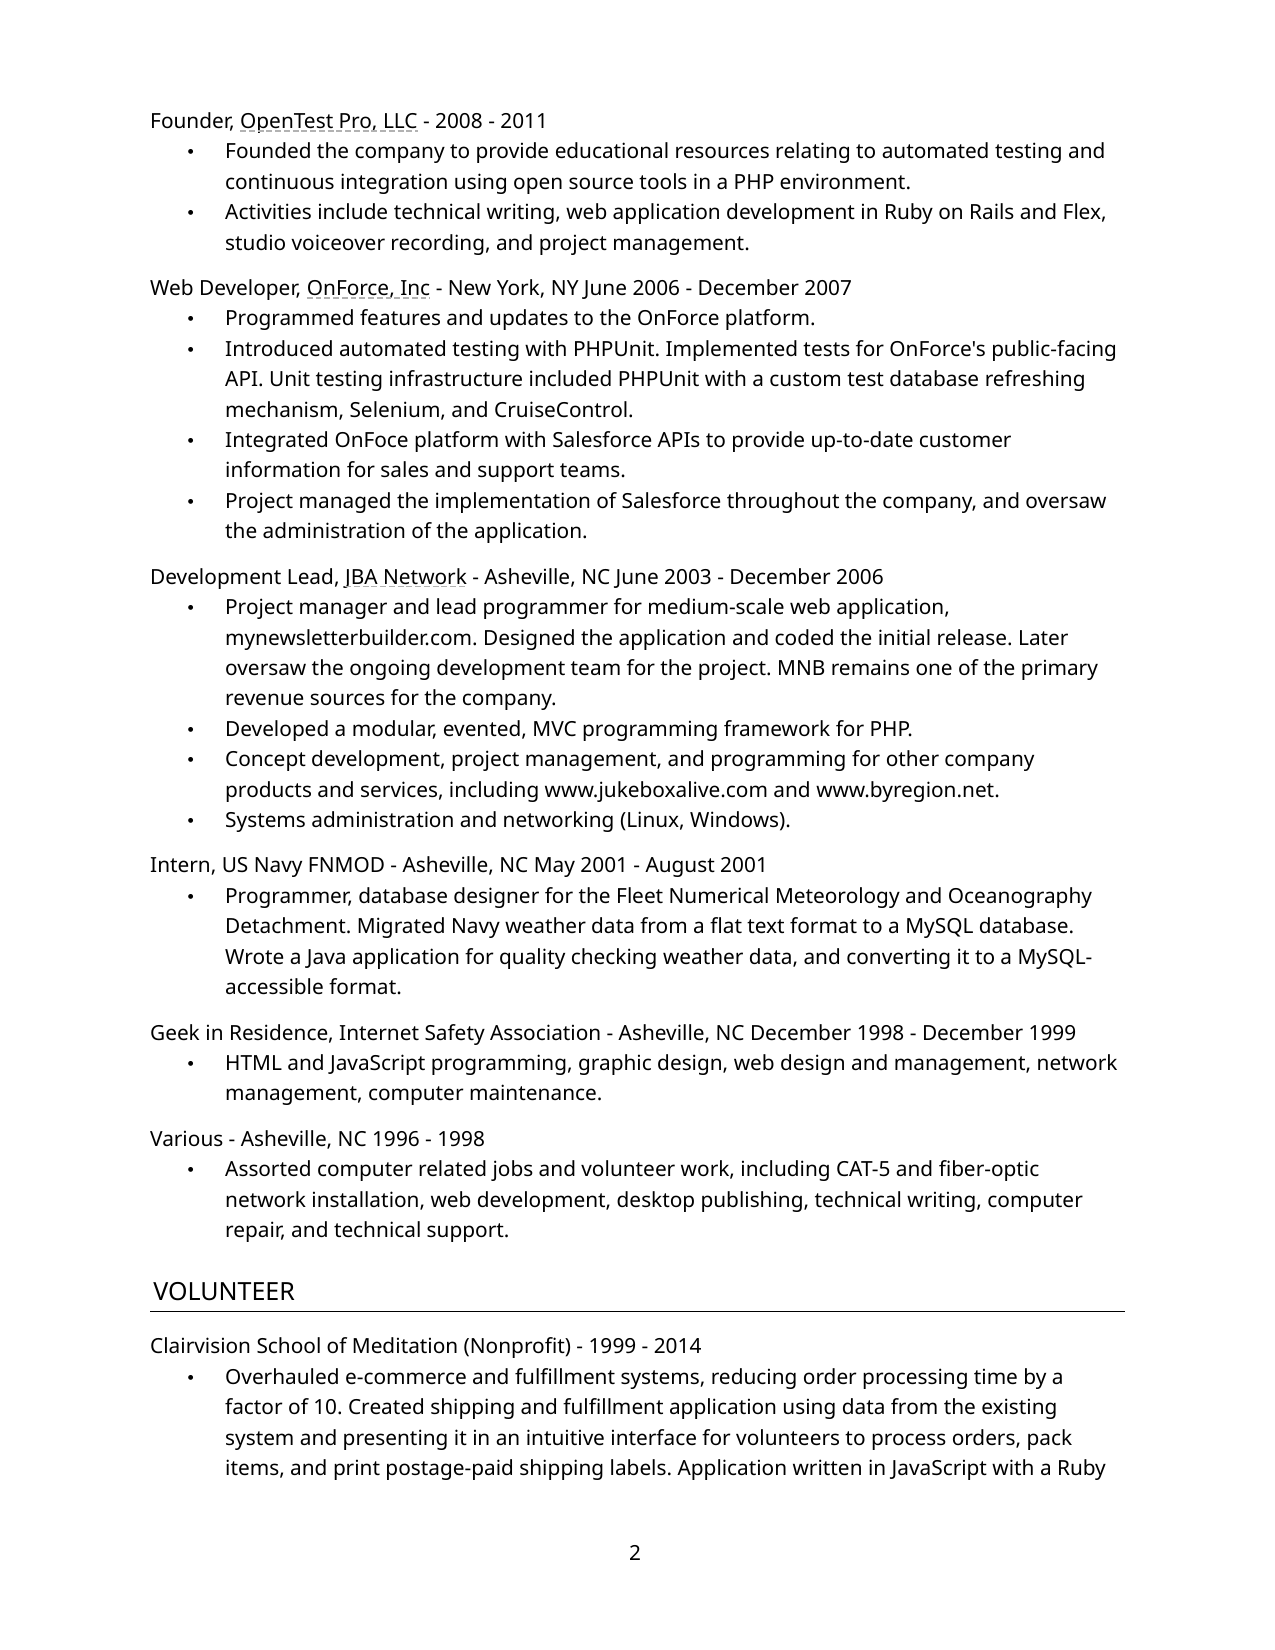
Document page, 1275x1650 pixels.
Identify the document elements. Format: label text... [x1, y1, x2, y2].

list Programmer, database designer for the Fleet Numerical Meteorology and Oceanography Detachment. Migrated Navy weather data from a flat text format to a MySQL database. Wrote a Java application for quality checking weather data, and converting it to a MySQL-accessible format. [187, 881, 1125, 1001]
text Development Lead, JBA Network - Asheville, NC June 2003 - December 2006 [150, 562, 1125, 590]
text Web Developer, OnForce, Inc - New York, NY June 2006 - December 2007 [150, 273, 1125, 301]
list Concept development, project management, and programming for other company products and services, including www.jukeboxalive.com and www.byregion.net. [187, 744, 1125, 803]
list Developed a modular, evented, MVC programming framework for PHP. [187, 714, 1125, 742]
list Programmed features and updates to the OnForce platform. [187, 303, 1125, 332]
text Founder, OpenTest Pro, LLC - 2008 - 2011 [150, 106, 1125, 134]
list Introduced automated testing with PHPUnit. Implemented tests for OnForce's public-facing API. Unit testing infrastructure included PHPUnit with a custom test database refreshing mechanism, Selenium, and CruiseControl. [187, 334, 1125, 423]
text Clairvision School of Meditation (Nonprofit) - 1999 - 2014 [150, 1332, 1125, 1360]
list Systems administration and networking (Linux, Windows). [187, 805, 1125, 833]
text Intern, US Navy FNMOD - Asheville, NC May 2001 - August 2001 [150, 851, 1125, 879]
subtitle Volunteer [150, 1271, 1125, 1311]
list Integrated OnFoce platform with Salesforce APIs to provide up-to-date customer information for sales and support teams. [187, 425, 1125, 484]
list Founded the company to provide educational resources relating to automated testing and continuous integration using open source tools in a PHP environment. [187, 136, 1125, 195]
list Assorted computer related jobs and volunteer work, including CAT-5 and fiber-optic network installation, web development, desktop publishing, technical writing, computer repair, and technical support. [187, 1154, 1125, 1243]
list Overhauled e-commerce and fulfillment systems, reducing order processing time by a factor of 10. Created shipping and fulfillment application using data from the existing system and presenting it in an intuitive interface for volunteers to process orders, pack items, and print postage-paid shipping labels. Application written in JavaScript with a Ruby [187, 1362, 1125, 1482]
list Project manager and lead programmer for medium-scale web application, mynewsletterbuilder.com. Designed the application and coded the initial release. Later oversaw the ongoing development team for the project. MNB remains one of the primary revenue sources for the company. [187, 592, 1125, 712]
text Geek in Residence, Internet Safety Association - Asheville, NC December 1998 - December 1999 [150, 1018, 1125, 1046]
list Activities include technical writing, web application development in Ruby on Rails and Flex, studio voiceover recording, and project management. [187, 197, 1125, 256]
text Various - Asheville, NC 1996 - 1998 [150, 1124, 1125, 1152]
list Project managed the implementation of Salesforce throughout the company, and oversaw the administration of the application. [187, 486, 1125, 545]
list HTML and JavaScript programming, graphic design, web design and management, network management, computer maintenance. [187, 1048, 1125, 1107]
